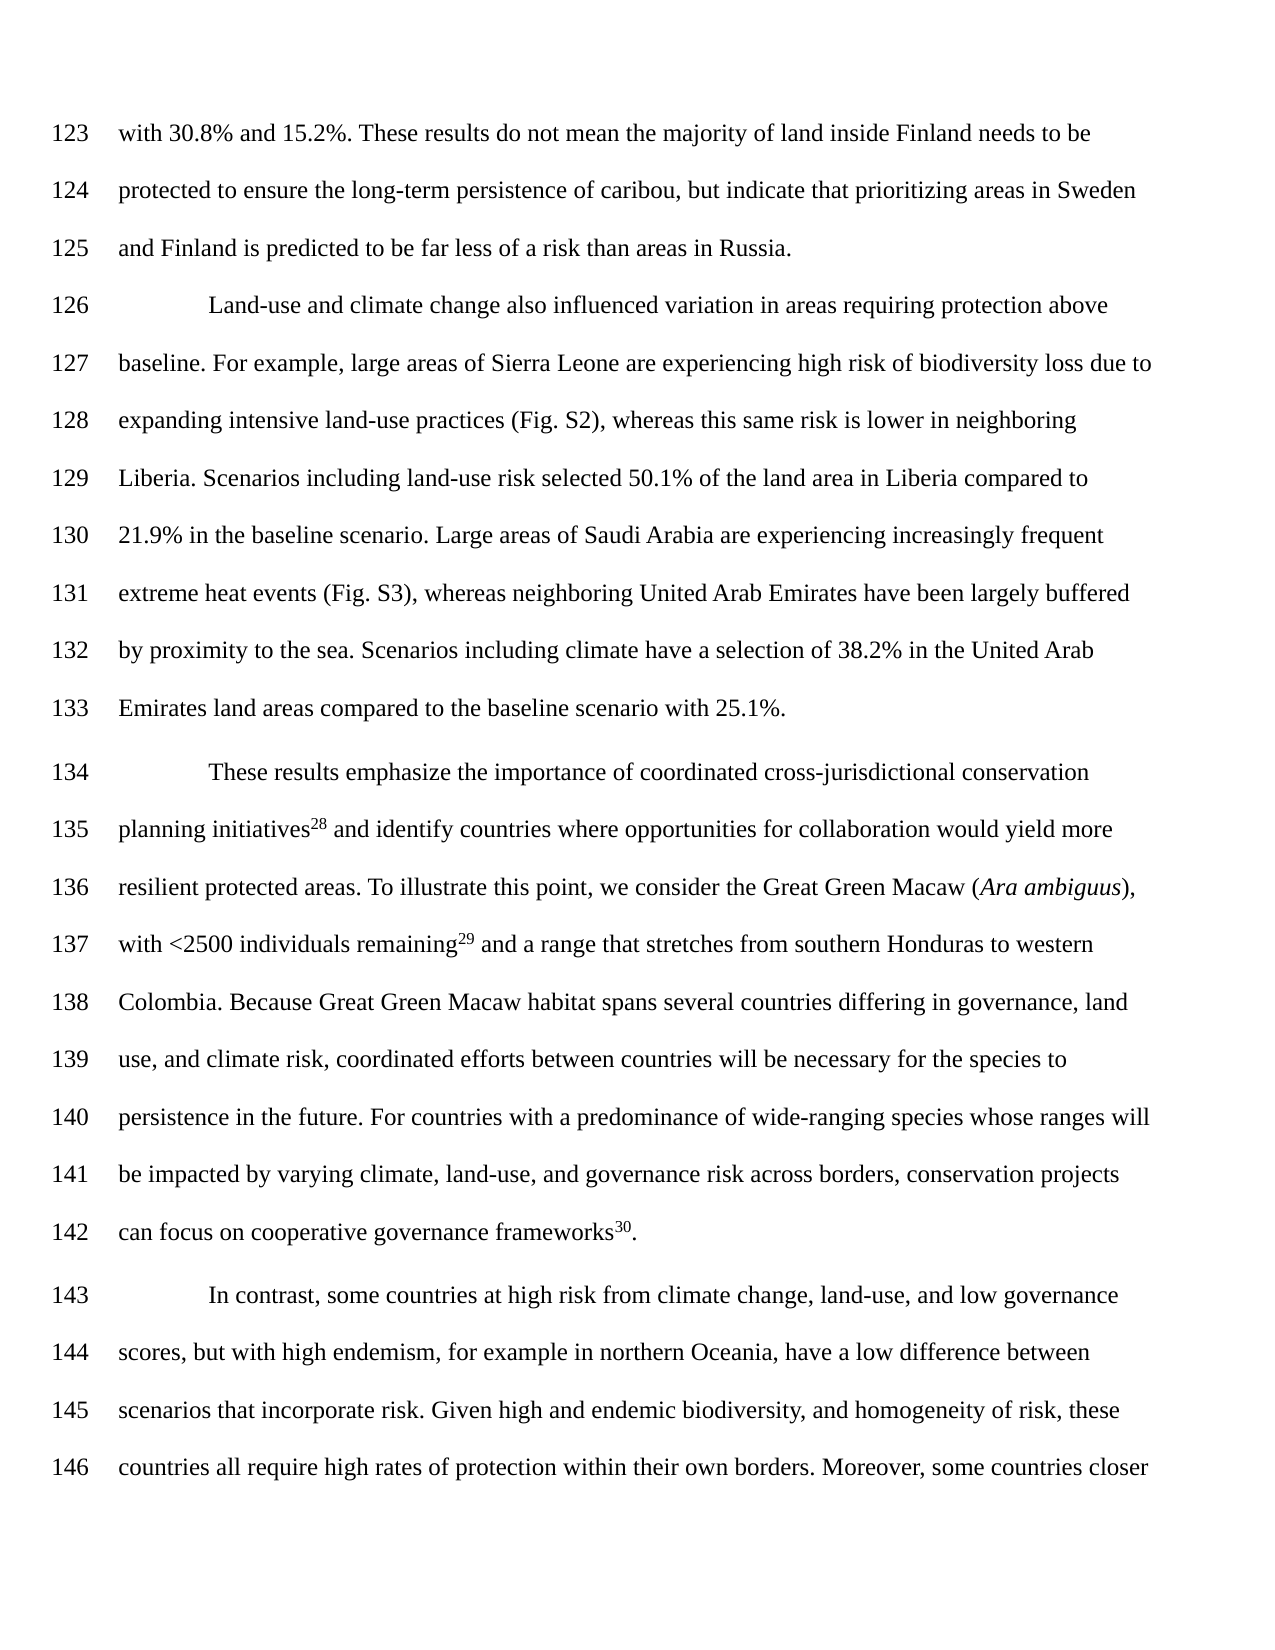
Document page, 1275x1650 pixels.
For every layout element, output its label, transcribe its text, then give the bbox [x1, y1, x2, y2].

text These results emphasize the importance of coordinated cross-jurisdictional conservation planning initiatives28 and identify countries where opportunities for collaboration would yield more resilient protected areas. To illustrate this point, we consider the Great Green Macaw (Ara ambiguus), with <2500 individuals remaining29 and a range that stretches from southern Honduras to western Colombia. Because Great Green Macaw habitat spans several countries differing in governance, land use, and climate risk, coordinated efforts between countries will be necessary for the species to persistence in the future. For countries with a predominance of wide-ranging species whose ranges will be impacted by varying climate, land-use, and governance risk across borders, conservation projects can focus on cooperative governance frameworks30. [118, 757, 1157, 1245]
text Land-use and climate change also influenced variation in areas requiring protection above baseline. For example, large areas of Sierra Leone are experiencing high risk of biodiversity loss due to expanding intensive land-use practices (Fig. S2), whereas this same risk is lower in neighboring Liberia. Scenarios including land-use risk selected 50.1% of the land area in Liberia compared to 21.9% in the baseline scenario. Large areas of Saudi Arabia are experiencing increasingly frequent extreme heat events (Fig. S3), whereas neighboring United Arab Emirates have been largely buffered by proximity to the sea. Scenarios including climate have a selection of 38.2% in the United Arab Emirates land areas compared to the baseline scenario with 25.1%. [118, 291, 1157, 722]
text with 30.8% and 15.2%. These results do not mean the majority of land inside Finland needs to be protected to ensure the long-term persistence of caribou, but indicate that prioritizing areas in Sweden and Finland is predicted to be far less of a risk than areas in Russia. [118, 118, 1157, 262]
text In contrast, some countries at high risk from climate change, land-use, and low governance scores, but with high endemism, for example in northern Oceania, have a low difference between scenarios that incorporate risk. Given high and endemic biodiversity, and homogeneity of risk, these countries all require high rates of protection within their own borders. Moreover, some countries closer [118, 1280, 1157, 1481]
